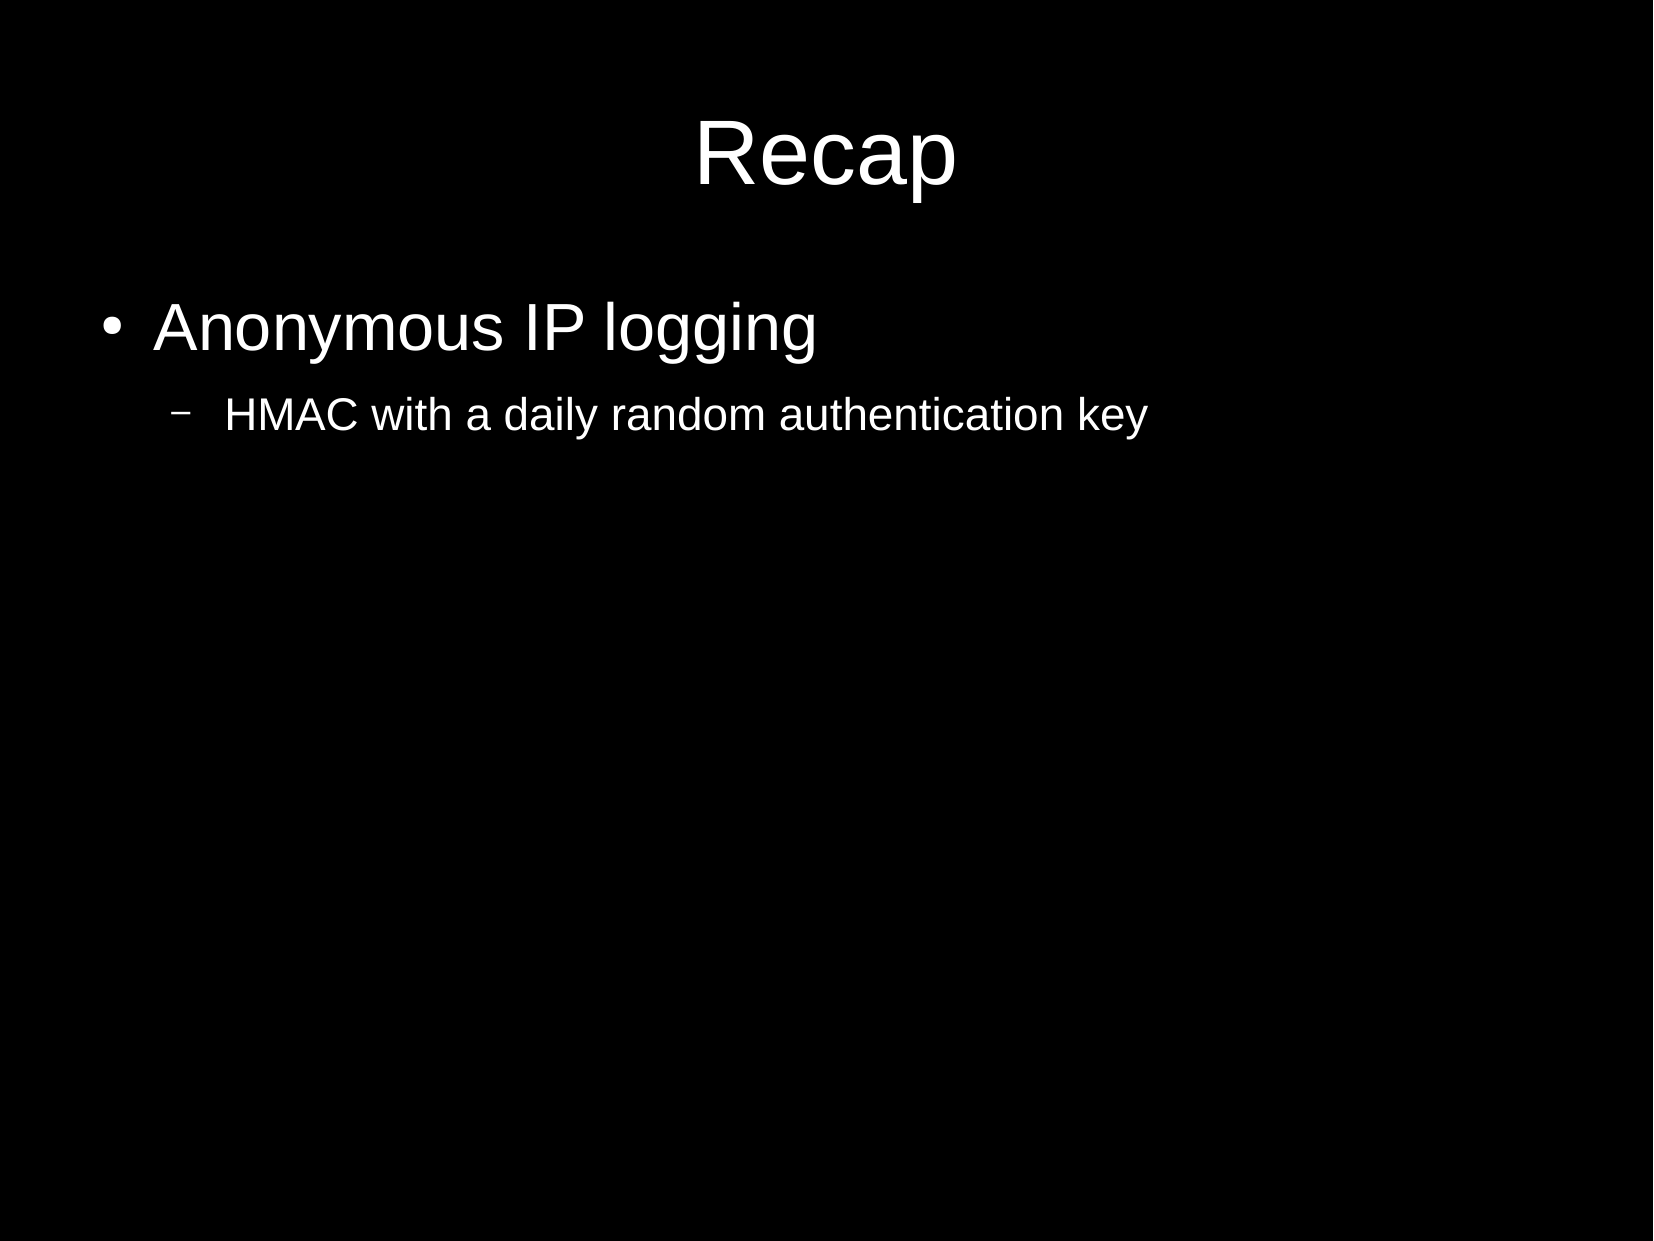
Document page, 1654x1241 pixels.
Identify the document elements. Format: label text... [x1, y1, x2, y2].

title Recap [82, 49, 1571, 257]
list Anonymous IP logging HMAC with a daily random authentication key [82, 290, 1571, 1156]
